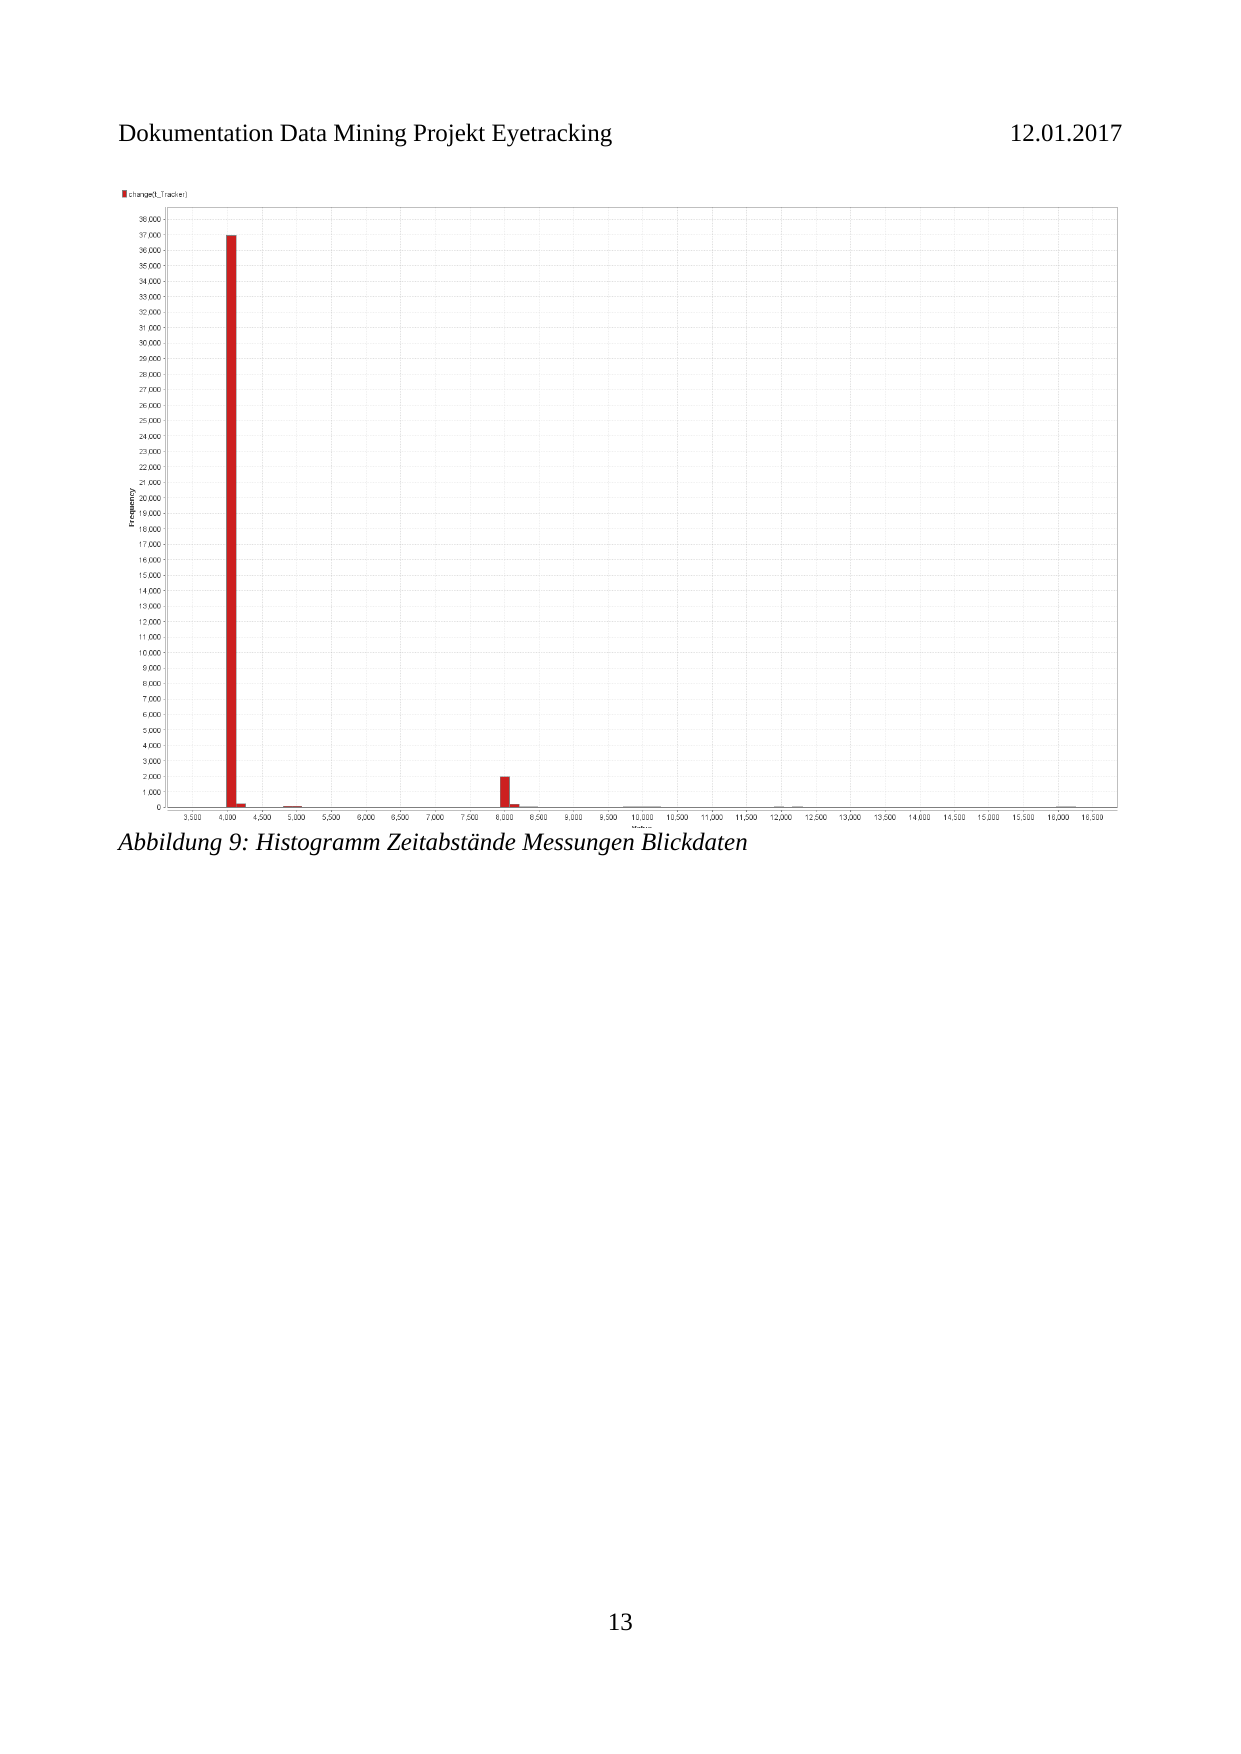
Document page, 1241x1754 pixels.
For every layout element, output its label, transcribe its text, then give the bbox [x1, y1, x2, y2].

picture [118, 188, 1123, 828]
text Abbildung 9: Histogramm Zeitabstände Messungen Blickdaten [118, 828, 1122, 856]
